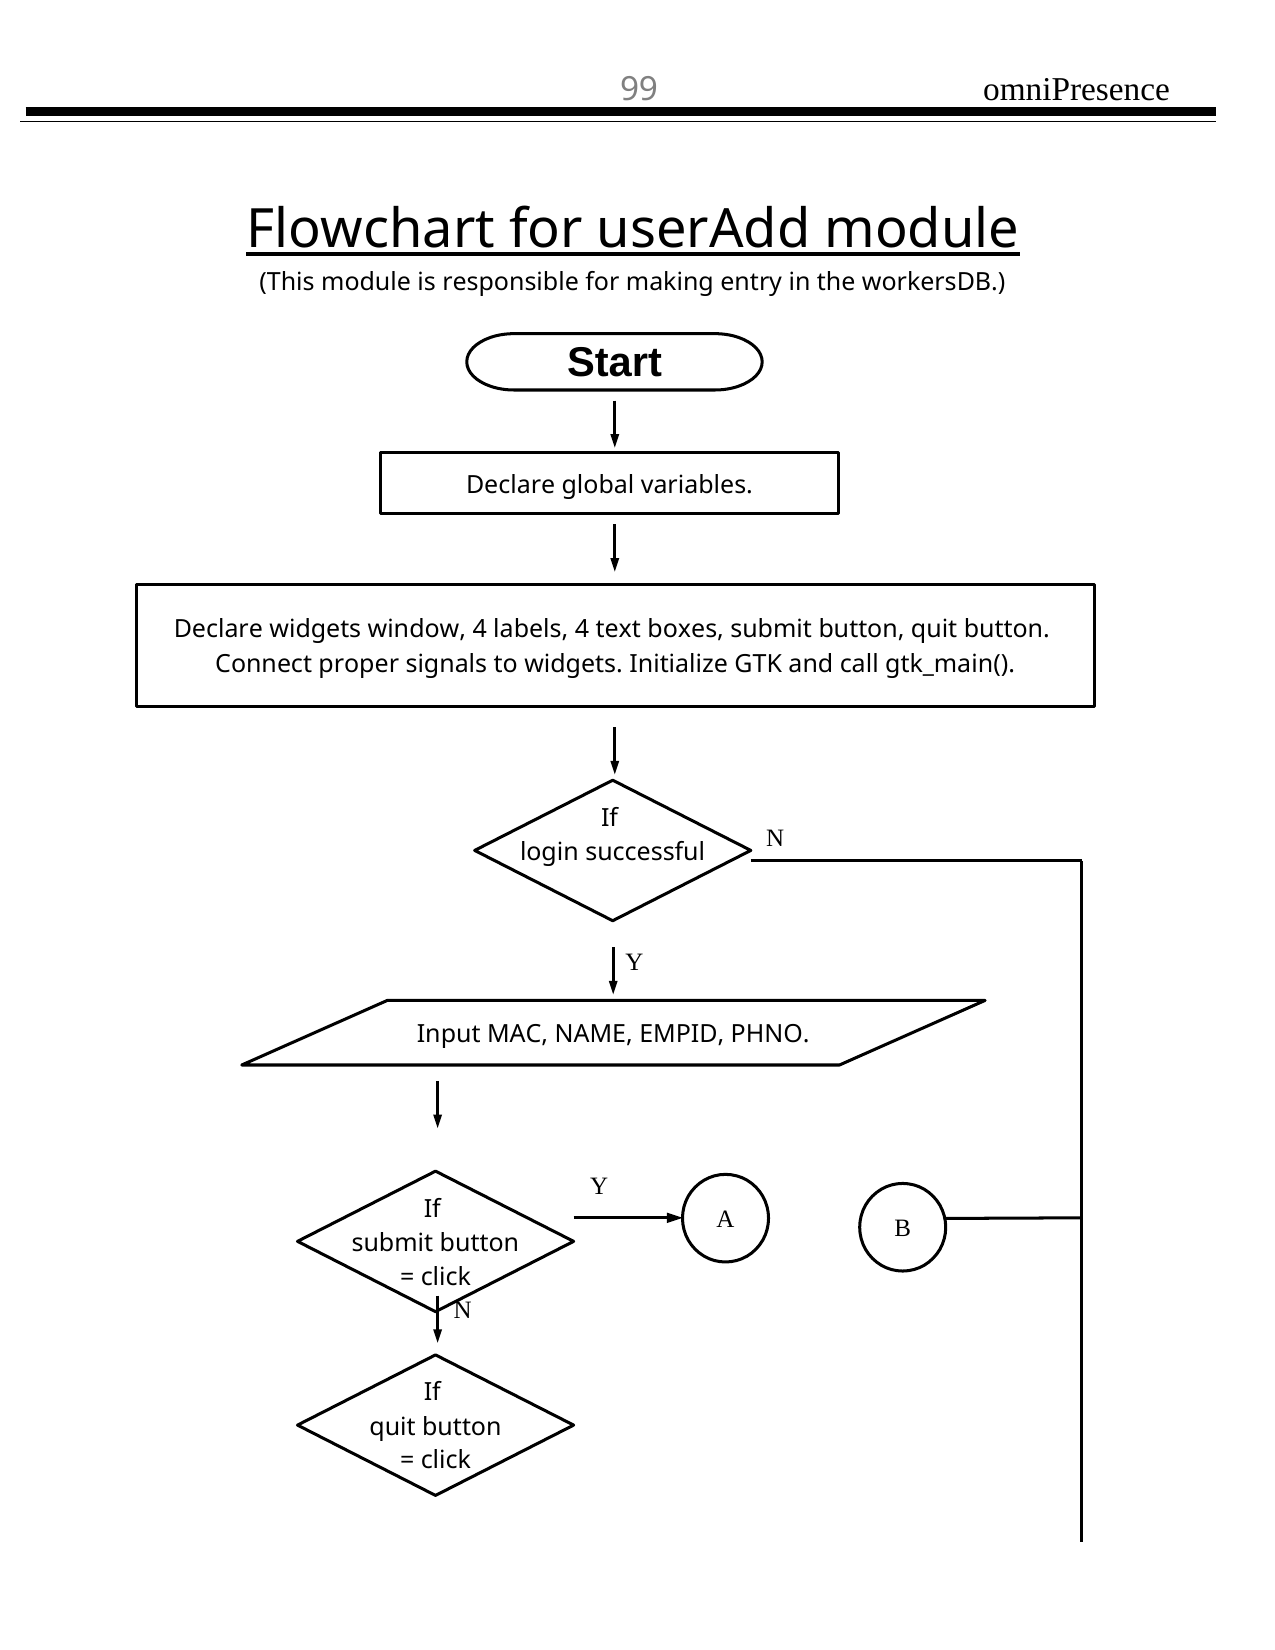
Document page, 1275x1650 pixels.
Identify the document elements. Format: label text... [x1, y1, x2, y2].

text Flowchart for userAdd module [95, 190, 1170, 263]
text (This module is responsible for making entry in the workersDB.) [95, 263, 1170, 297]
